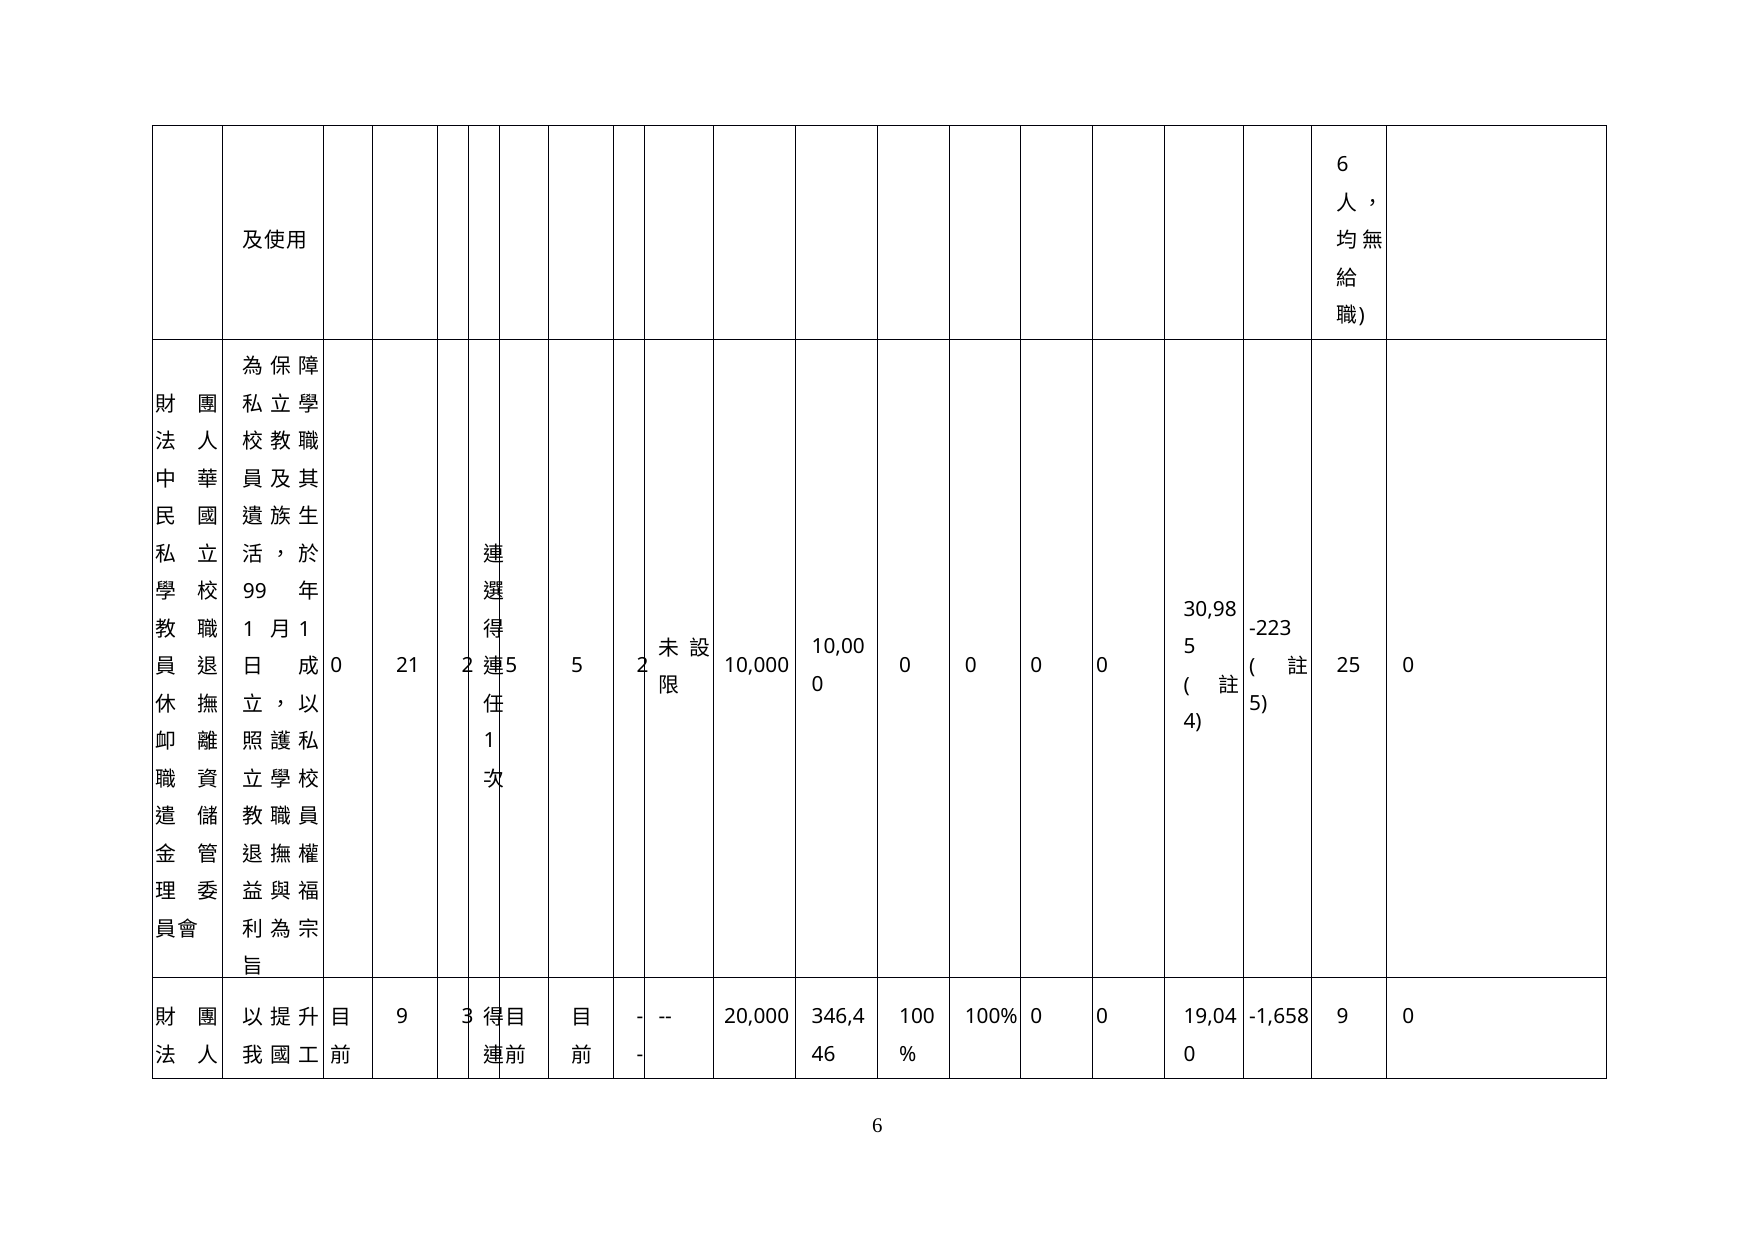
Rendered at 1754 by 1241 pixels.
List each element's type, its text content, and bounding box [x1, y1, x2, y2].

table_cell 21 [373, 340, 437, 977]
table_cell 財團法人中華民國私立學校教職員退休撫卹離職資遣儲金管理委員會 [153, 340, 222, 977]
table_cell 目前無 [500, 978, 548, 1078]
table_cell -- [645, 978, 713, 1078]
table_cell [714, 126, 795, 338]
table_cell 財團法人 [153, 978, 222, 1078]
table_cell 19,040 [1165, 978, 1243, 1078]
table_cell 25 [1312, 340, 1386, 977]
table_cell 6人，均無給職) [1312, 126, 1386, 338]
table_cell [1093, 126, 1164, 338]
table_cell [878, 126, 949, 338]
table_cell 2 [438, 340, 468, 977]
table_cell [549, 126, 613, 338]
table_cell 20,000 [714, 978, 795, 1078]
table_cell 30,985 (註4) [1165, 340, 1243, 977]
table_cell [373, 126, 437, 338]
table_cell 及使用 [223, 126, 323, 338]
table_cell 3 [438, 978, 468, 1078]
table_cell 10,000 [714, 340, 795, 977]
table_cell [500, 126, 548, 338]
table_cell 0 [324, 340, 372, 977]
table_cell 0 [1093, 978, 1164, 1078]
table_cell 得連任 [469, 978, 499, 1078]
table_cell [153, 126, 222, 338]
table_cell -223 (註5) [1244, 340, 1311, 977]
table_cell [1021, 126, 1092, 338]
table_cell 346,446 [796, 978, 877, 1078]
table_cell 3 [614, 126, 644, 338]
table_cell 2 [469, 126, 499, 338]
table_cell 9 [1312, 978, 1386, 1078]
table_cell 0 [1021, 978, 1092, 1078]
table_cell 0 [1387, 978, 1606, 1078]
table_cell 未設限 [645, 340, 713, 977]
table_cell 目前 [324, 978, 372, 1078]
table_cell 連選得連任1次 [469, 340, 499, 977]
table_cell 2 [645, 126, 713, 338]
table_cell [1165, 126, 1243, 338]
table_cell 0 [1021, 340, 1092, 977]
table_cell 以提升我國工 [223, 978, 323, 1078]
table_cell 9 [373, 978, 437, 1078]
table_cell [1387, 126, 1606, 338]
table_cell -- [614, 978, 644, 1078]
table_cell -1,658 [1244, 978, 1311, 1078]
table_cell [1244, 126, 1311, 338]
table_cell 2 [614, 340, 644, 977]
table_cell 為保障私立學校教職員及其遺族生活，於99年1月1日成立，以照護私立學校教職員退撫權益與福利為宗旨 [223, 340, 323, 977]
table_cell 0 [950, 340, 1020, 977]
table_cell 100% [950, 978, 1020, 1078]
table_cell 100% [878, 978, 949, 1078]
table_cell [324, 126, 372, 338]
table_cell 5 [500, 340, 548, 977]
table_cell 10,000 [796, 340, 877, 977]
table_cell 0 [878, 340, 949, 977]
table_cell 0 [1387, 340, 1606, 977]
table_cell 5 [549, 340, 613, 977]
table_cell 0 [1093, 340, 1164, 977]
table_cell 3 [438, 126, 468, 338]
table_cell [950, 126, 1020, 338]
table_cell [796, 126, 877, 338]
table_cell 目前 [549, 978, 613, 1078]
